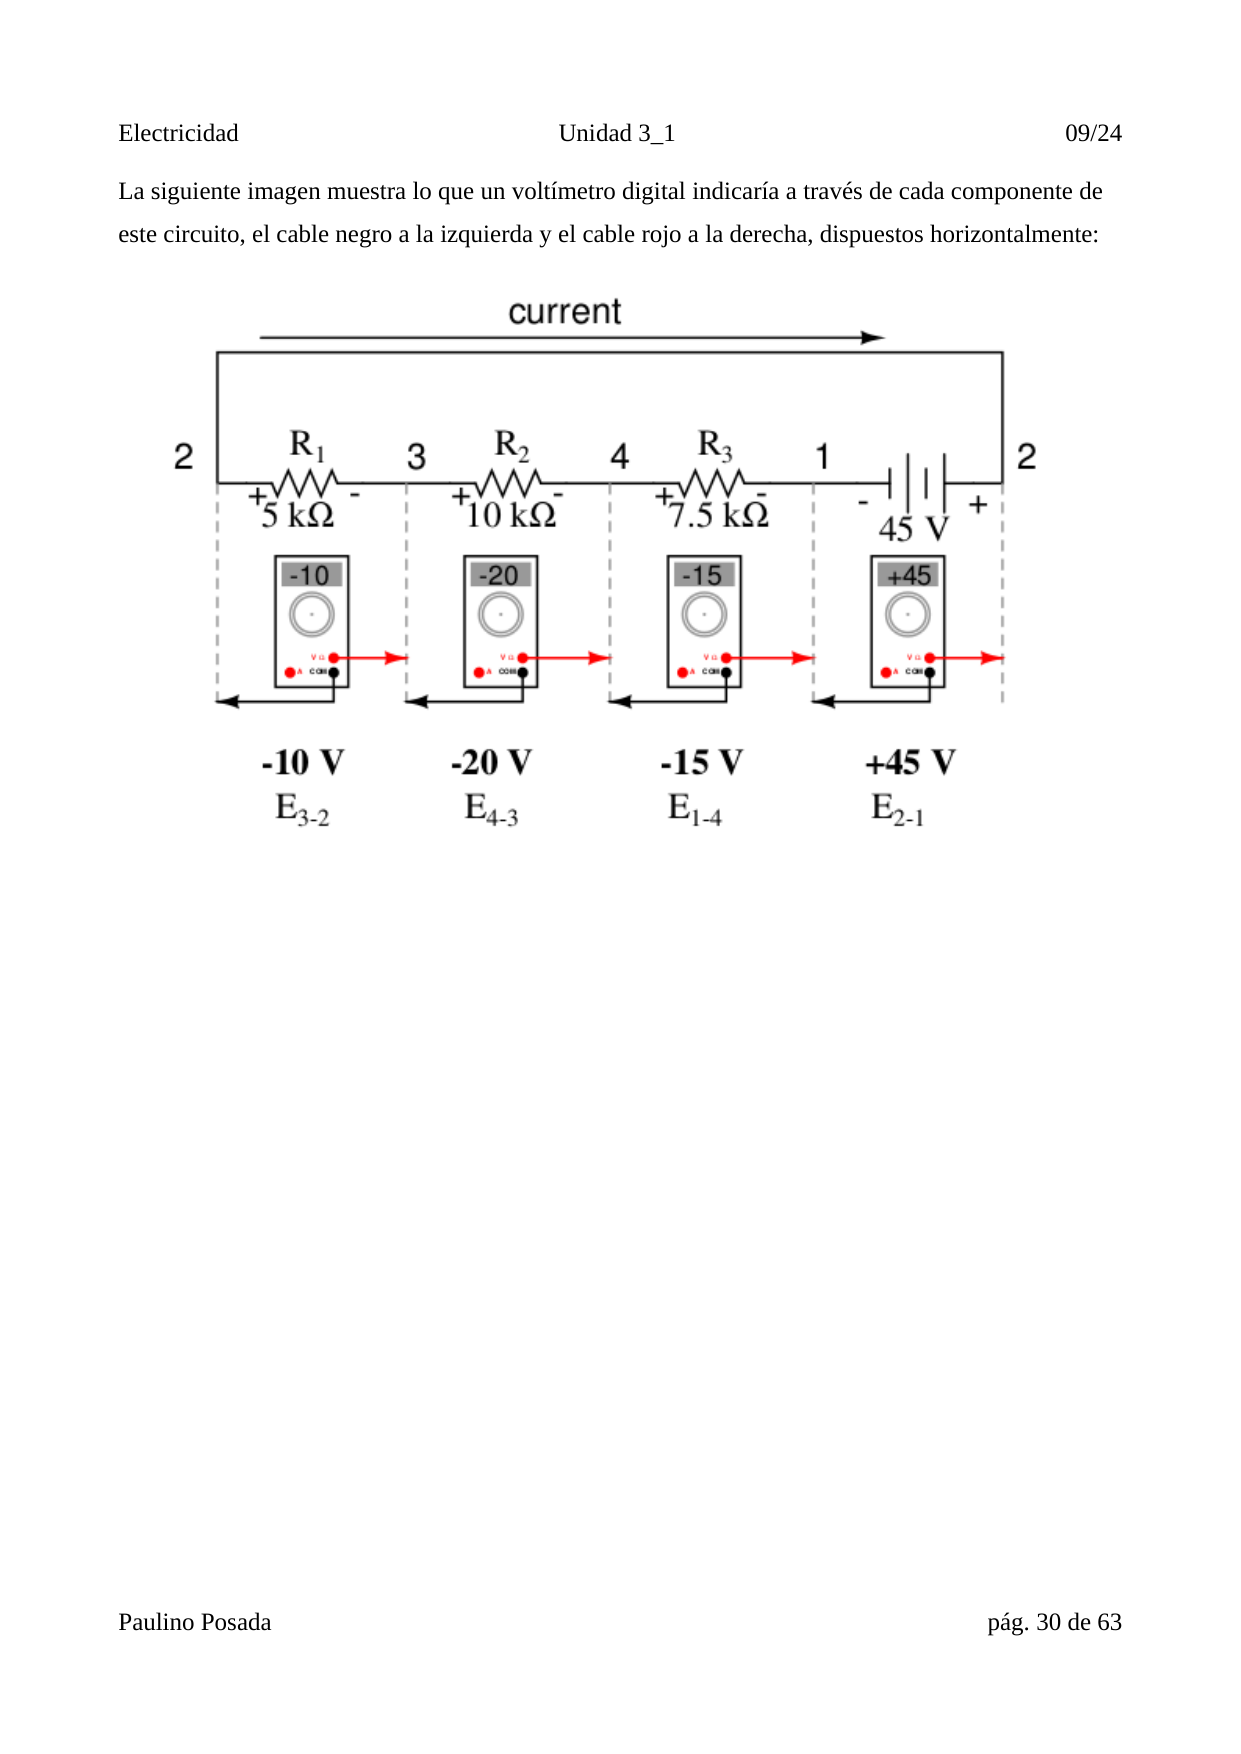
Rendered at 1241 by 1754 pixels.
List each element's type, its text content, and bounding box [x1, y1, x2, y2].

text La siguiente imagen muestra lo que un voltímetro digital indicaría a través de cada componente de este circuito, el cable negro a la izquierda y el cable rojo a la derecha, dispuestos horizontalmente: [118, 176, 1122, 248]
picture [127, 289, 1114, 834]
